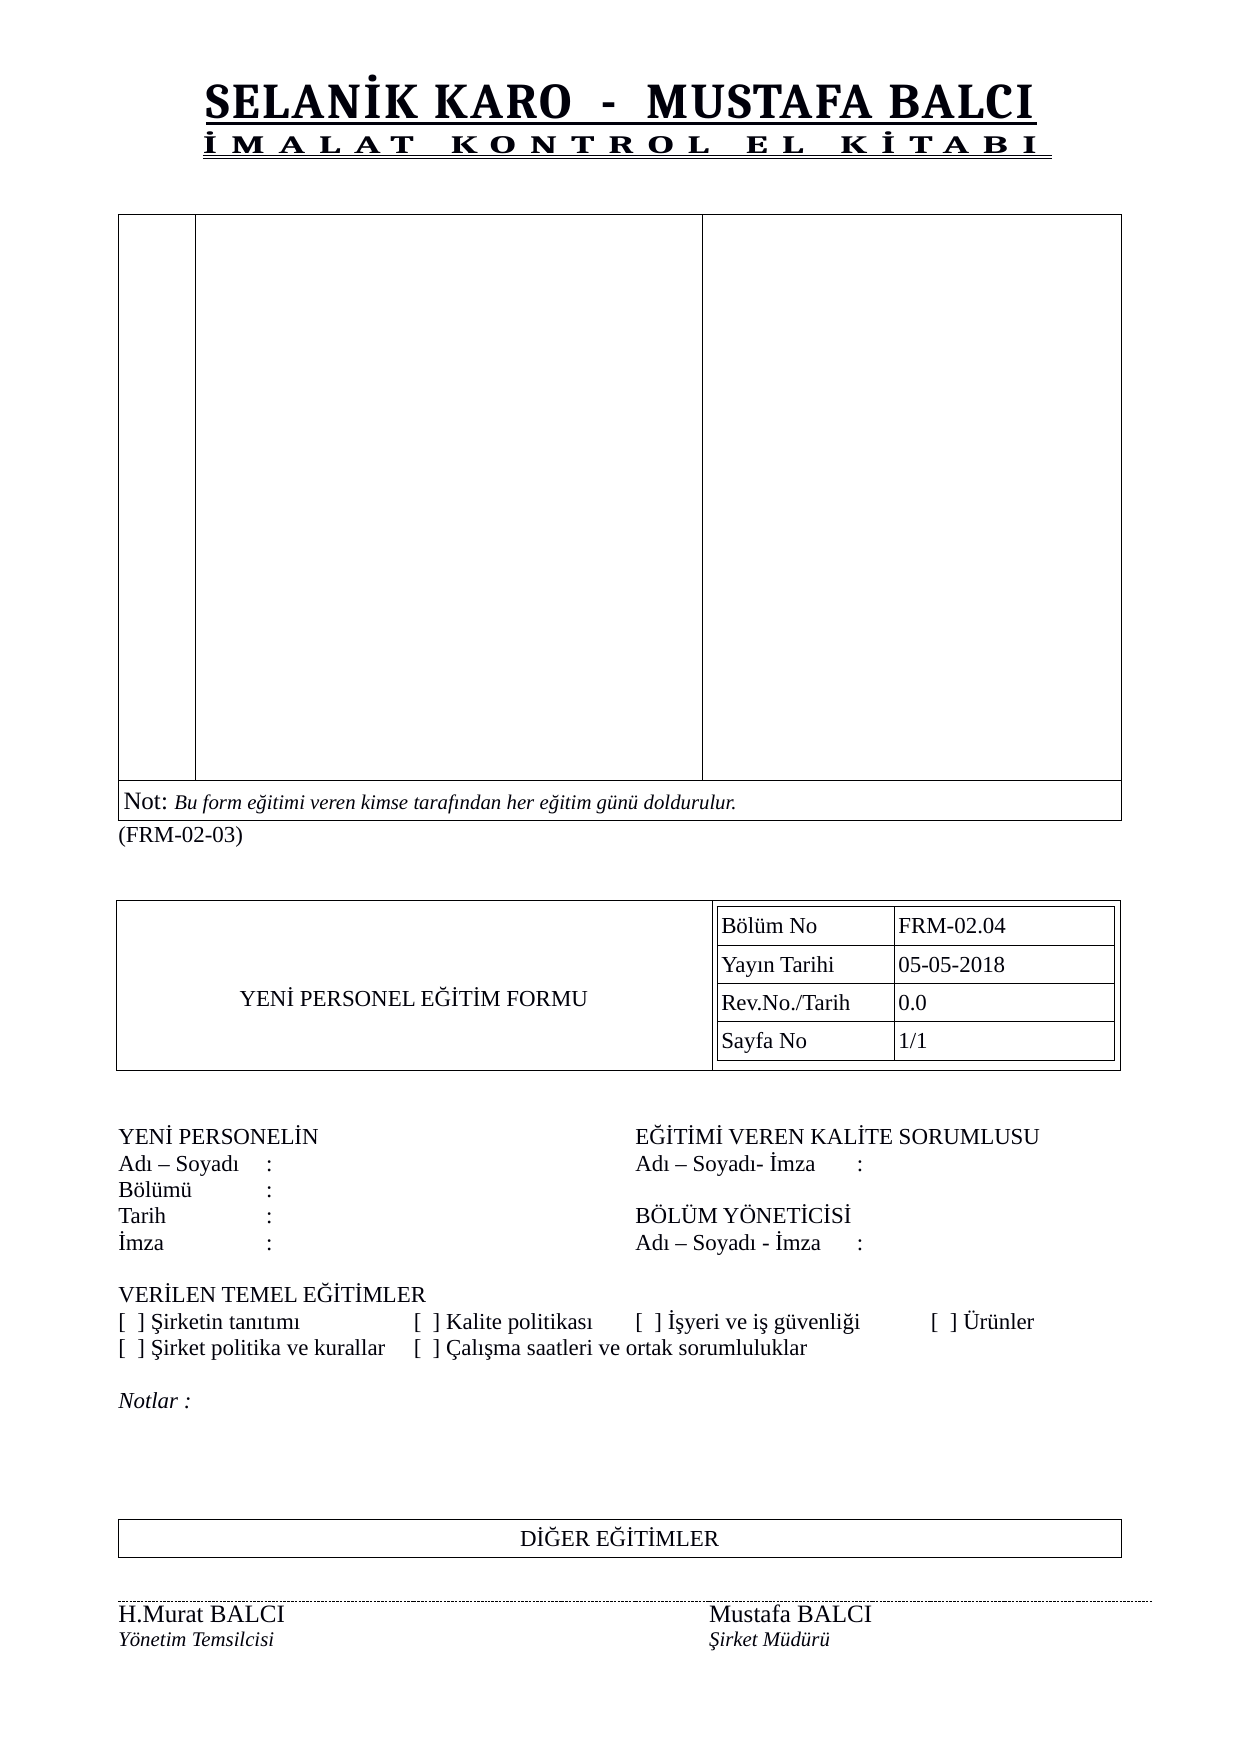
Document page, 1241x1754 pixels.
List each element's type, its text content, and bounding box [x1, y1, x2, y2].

table_cell Rev.No./Tarih [718, 984, 894, 1021]
table_cell [196, 215, 702, 780]
text VERİLEN TEMEL EĞİTİMLER [118, 1281, 1122, 1308]
table_cell Not: Bu form eğitimi veren kimse tarafından her eğitim günü doldurulur. [119, 781, 1121, 820]
table_cell 05-05-2018 [895, 946, 1114, 983]
text Tarih : BÖLÜM YÖNETİCİSİ [118, 1202, 1122, 1229]
table_header DİĞER EĞİTİMLER [119, 1520, 1121, 1557]
table_cell Sayfa No [718, 1022, 894, 1059]
text İmza : Adı – Soyadı - İmza : [118, 1229, 1122, 1255]
table_cell Yayın Tarihi [718, 946, 894, 983]
table_cell 1/1 [895, 1022, 1114, 1059]
text [ ] Şirketin tanıtımı [ ] Kalite politikası [ ] İşyeri ve iş güvenliği [ ] Ürünler [118, 1308, 1122, 1334]
text [ ] Şirket politika ve kurallar [ ] Çalışma saatleri ve ortak sorumluluklar [118, 1334, 1122, 1361]
table_header FRM-02.04 [895, 907, 1114, 944]
text Adı – Soyadı : Adı – Soyadı- İmza : [118, 1150, 1122, 1176]
table_header YENİ PERSONEL EĞİTİM FORMU [117, 901, 712, 1070]
table_header Bölüm No [718, 907, 894, 944]
table_cell 0.0 [895, 984, 1114, 1021]
table_header [713, 901, 1120, 1070]
text Bölümü : [118, 1176, 1122, 1202]
text (FRM-02-03) [118, 821, 1122, 847]
table_cell [703, 215, 1121, 780]
text YENİ PERSONELİN EĞİTİMİ VEREN KALİTE SORUMLUSU [118, 1123, 1122, 1150]
table_cell [119, 215, 195, 780]
text Notlar : [118, 1387, 1122, 1413]
